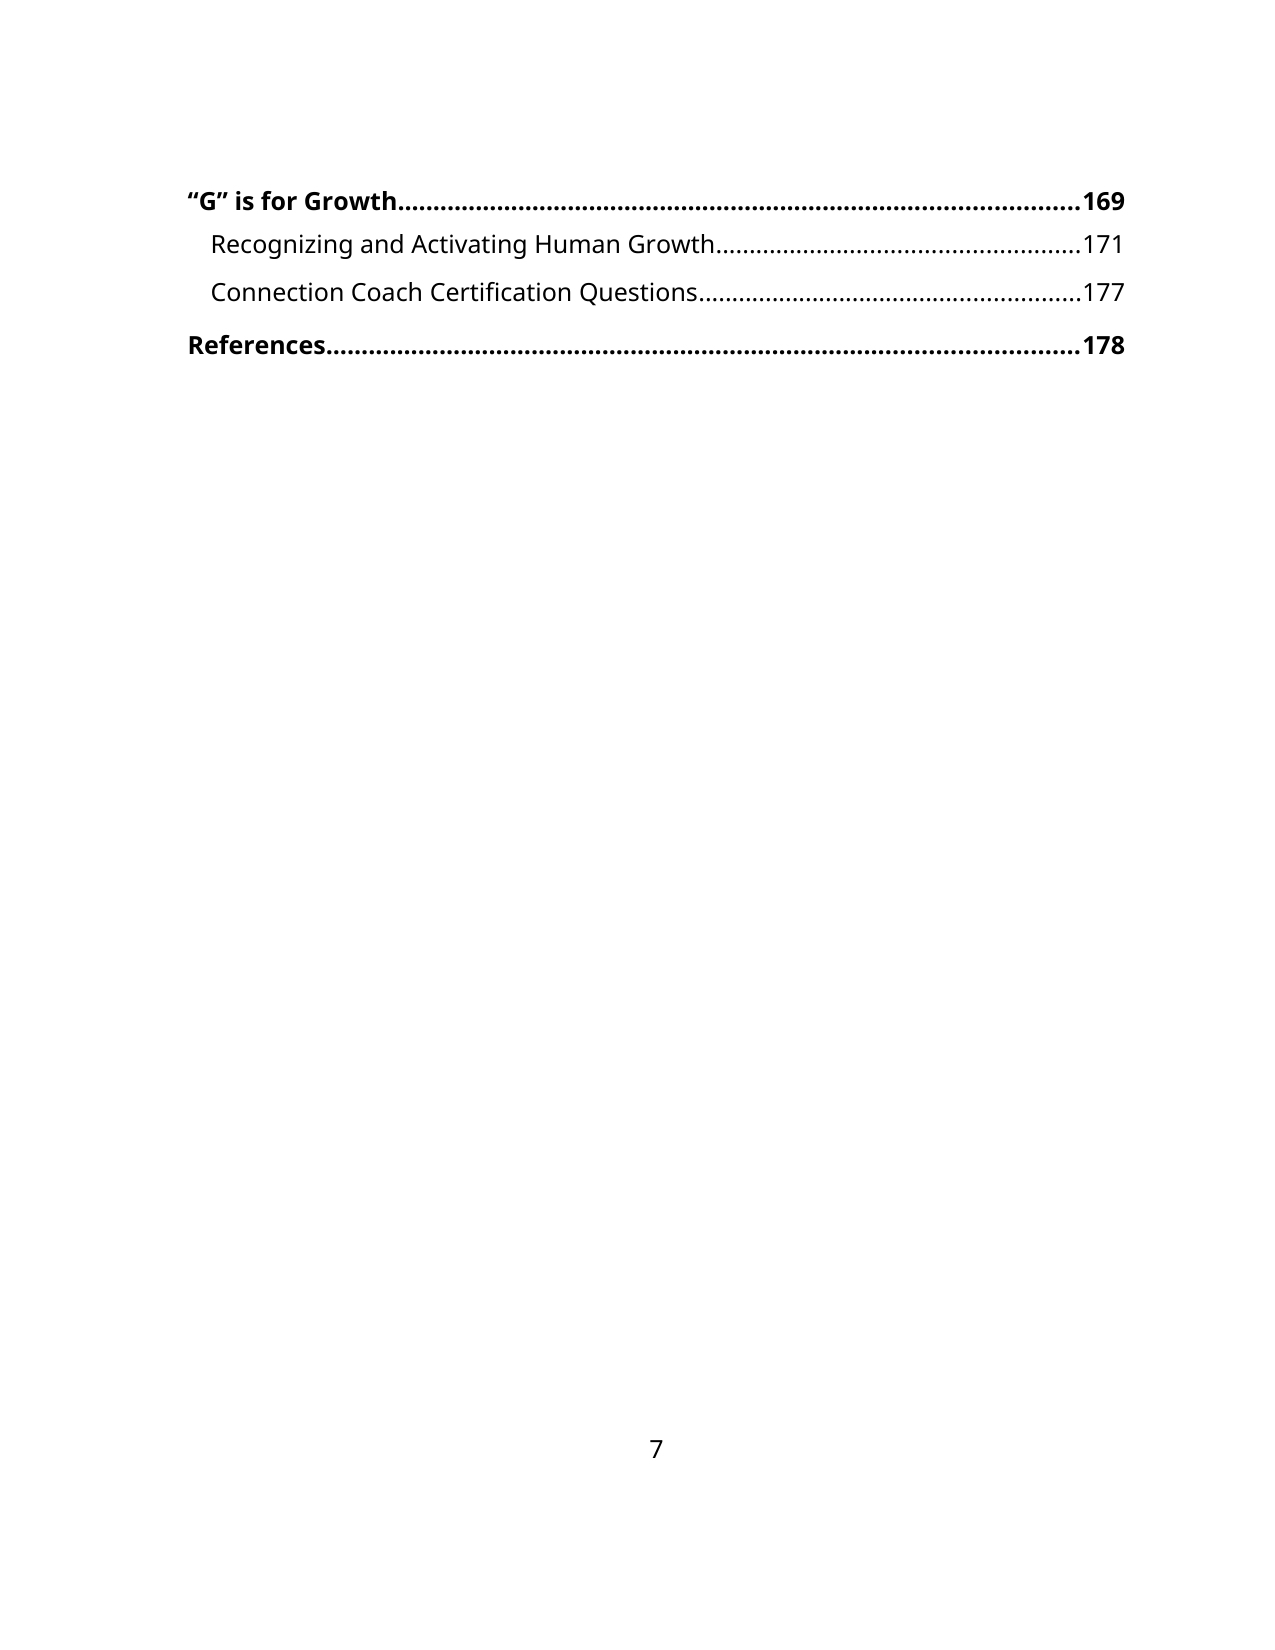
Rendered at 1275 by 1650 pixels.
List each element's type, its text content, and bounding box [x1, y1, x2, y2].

text References 178 [187, 327, 1125, 362]
text Connection Coach Certification Questions 177 [210, 274, 1125, 308]
text Recognizing and Activating Human Growth 171 [210, 227, 1125, 261]
text “G” is for Growth 169 [187, 184, 1125, 218]
